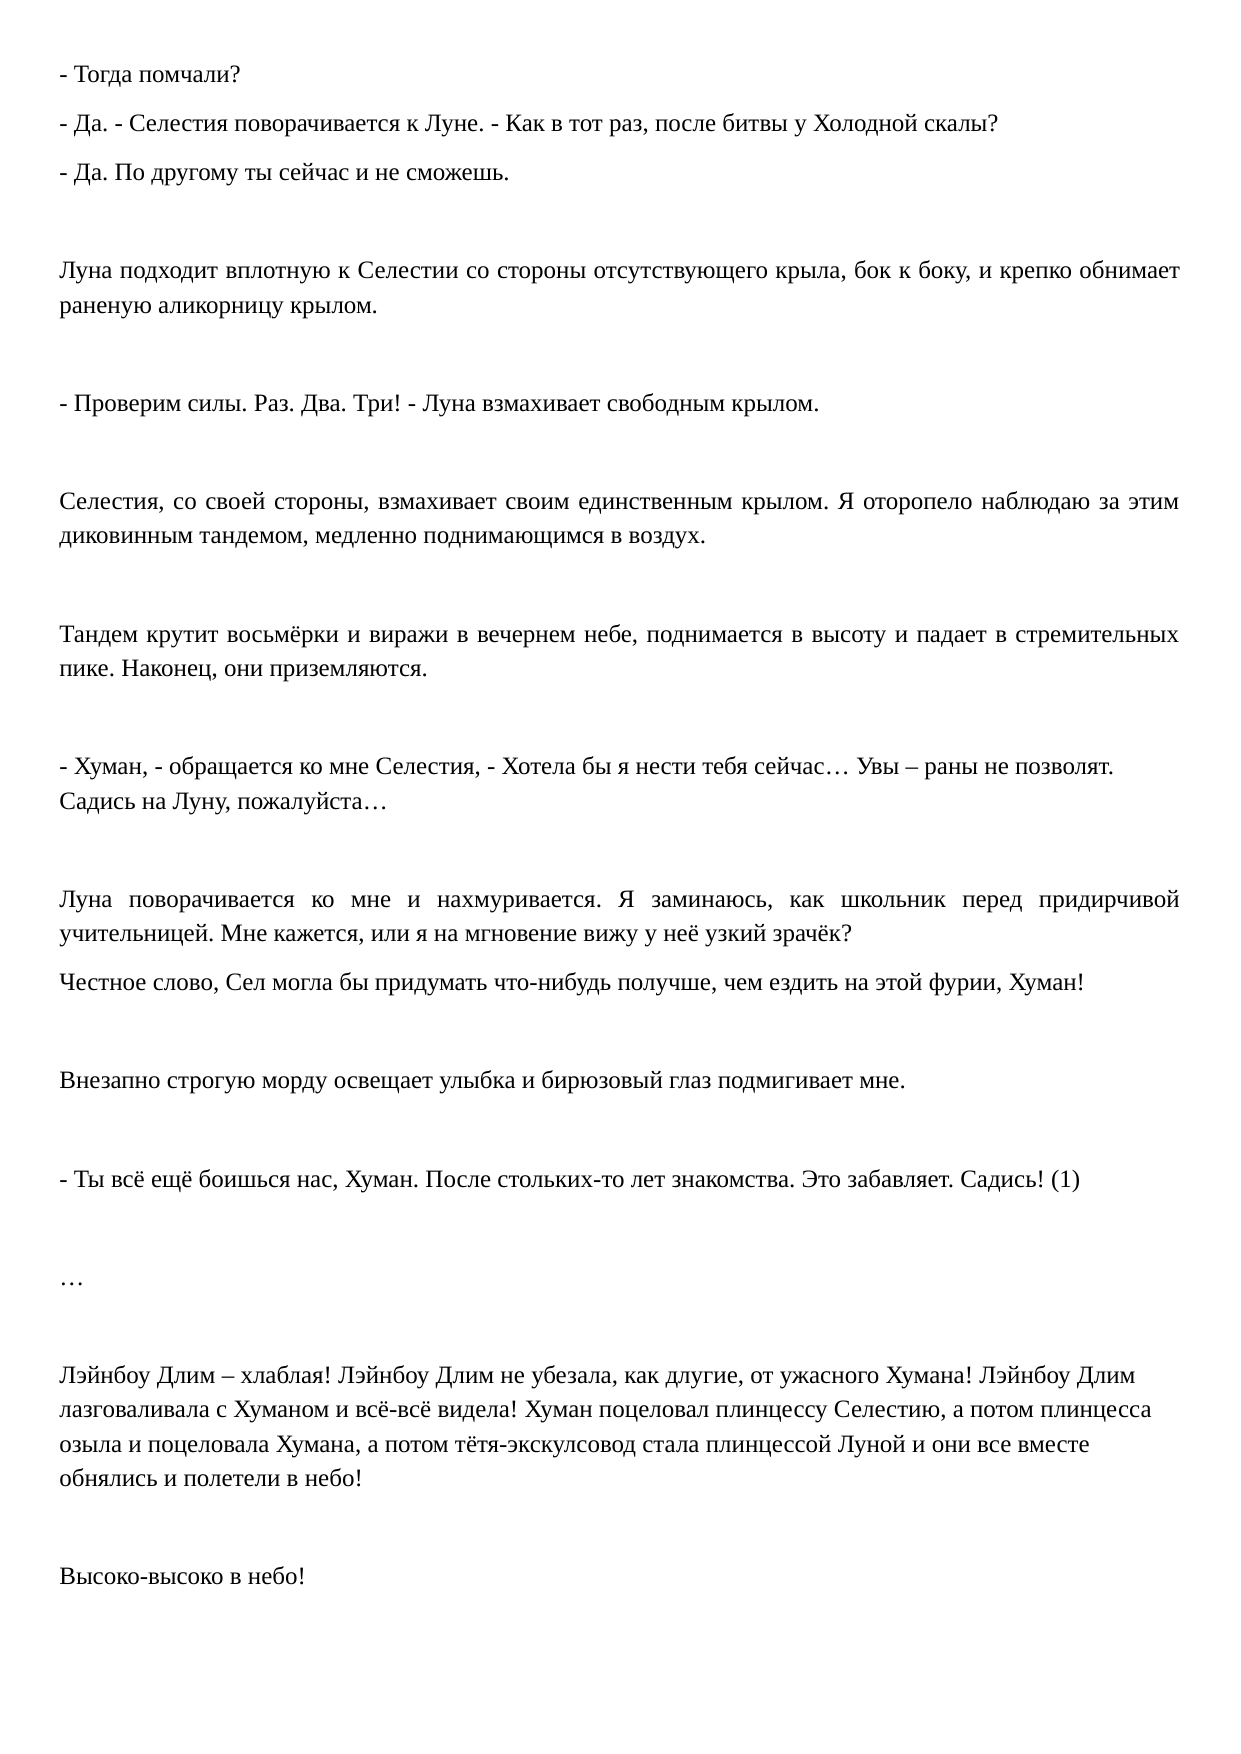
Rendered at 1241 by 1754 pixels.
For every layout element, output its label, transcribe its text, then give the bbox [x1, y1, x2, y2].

text Луна поворачивается ко мне и нахмуривается. Я заминаюсь, как школьник перед придирчивой учительницей. Мне кажется, или я на мгновение вижу у неё узкий зрачёк? [59, 884, 1181, 947]
text … [59, 1262, 1181, 1291]
text Внезапно строгую морду освещает улыбка и бирюзовый глаз подмигивает мне. [59, 1066, 1181, 1094]
text - Тогда помчали? [59, 59, 1181, 88]
text Лэйнбоу Длим – хлаблая! Лэйнбоу Длим не убезала, как длугие, от ужасного Хумана! Лэйнбоу Длим лазговаливала с Хуманом и всё-всё видела! Хуман поцеловал плинцессу Селестию, а потом плинцесса озыла и поцеловала Хумана, а потом тётя-экскулсовод стала плинцессой Луной и они все вместе обнялись и полетели в небо! [59, 1360, 1181, 1492]
text Честное слово, Сел могла бы придумать что-нибудь получше, чем ездить на этой фурии, Хуман! [59, 967, 1181, 996]
text - Ты всё ещё боишься нас, Хуман. После стольких-то лет знакомства. Это забавляет. Садись! (1) [59, 1164, 1181, 1192]
text - Проверим силы. Раз. Два. Три! - Луна взмахивает свободным крылом. [59, 388, 1181, 417]
text Луна подходит вплотную к Селестии со стороны отсутствующего крыла, бок к боку, и крепко обнимает раненую аликорницу крылом. [59, 255, 1181, 318]
text Тандем крутит восьмёрки и виражи в вечернем небе, поднимается в высоту и падает в стремительных пике. Наконец, они приземляются. [59, 619, 1181, 682]
text Селестия, со своей стороны, взмахивает своим единственным крылом. Я оторопело наблюдаю за этим диковинным тандемом, медленно поднимающимся в воздух. [59, 486, 1181, 549]
text - Да. - Селестия поворачивается к Луне. - Как в тот раз, после битвы у Холодной скалы? [59, 108, 1181, 137]
text Высоко-высоко в небо! [59, 1561, 1181, 1590]
text - Да. По другому ты сейчас и не сможешь. [59, 157, 1181, 186]
text - Хуман, - обращается ко мне Селестия, - Хотела бы я нести тебя сейчас… Увы – раны не позволят. Садись на Луну, пожалуйста… [59, 751, 1181, 814]
